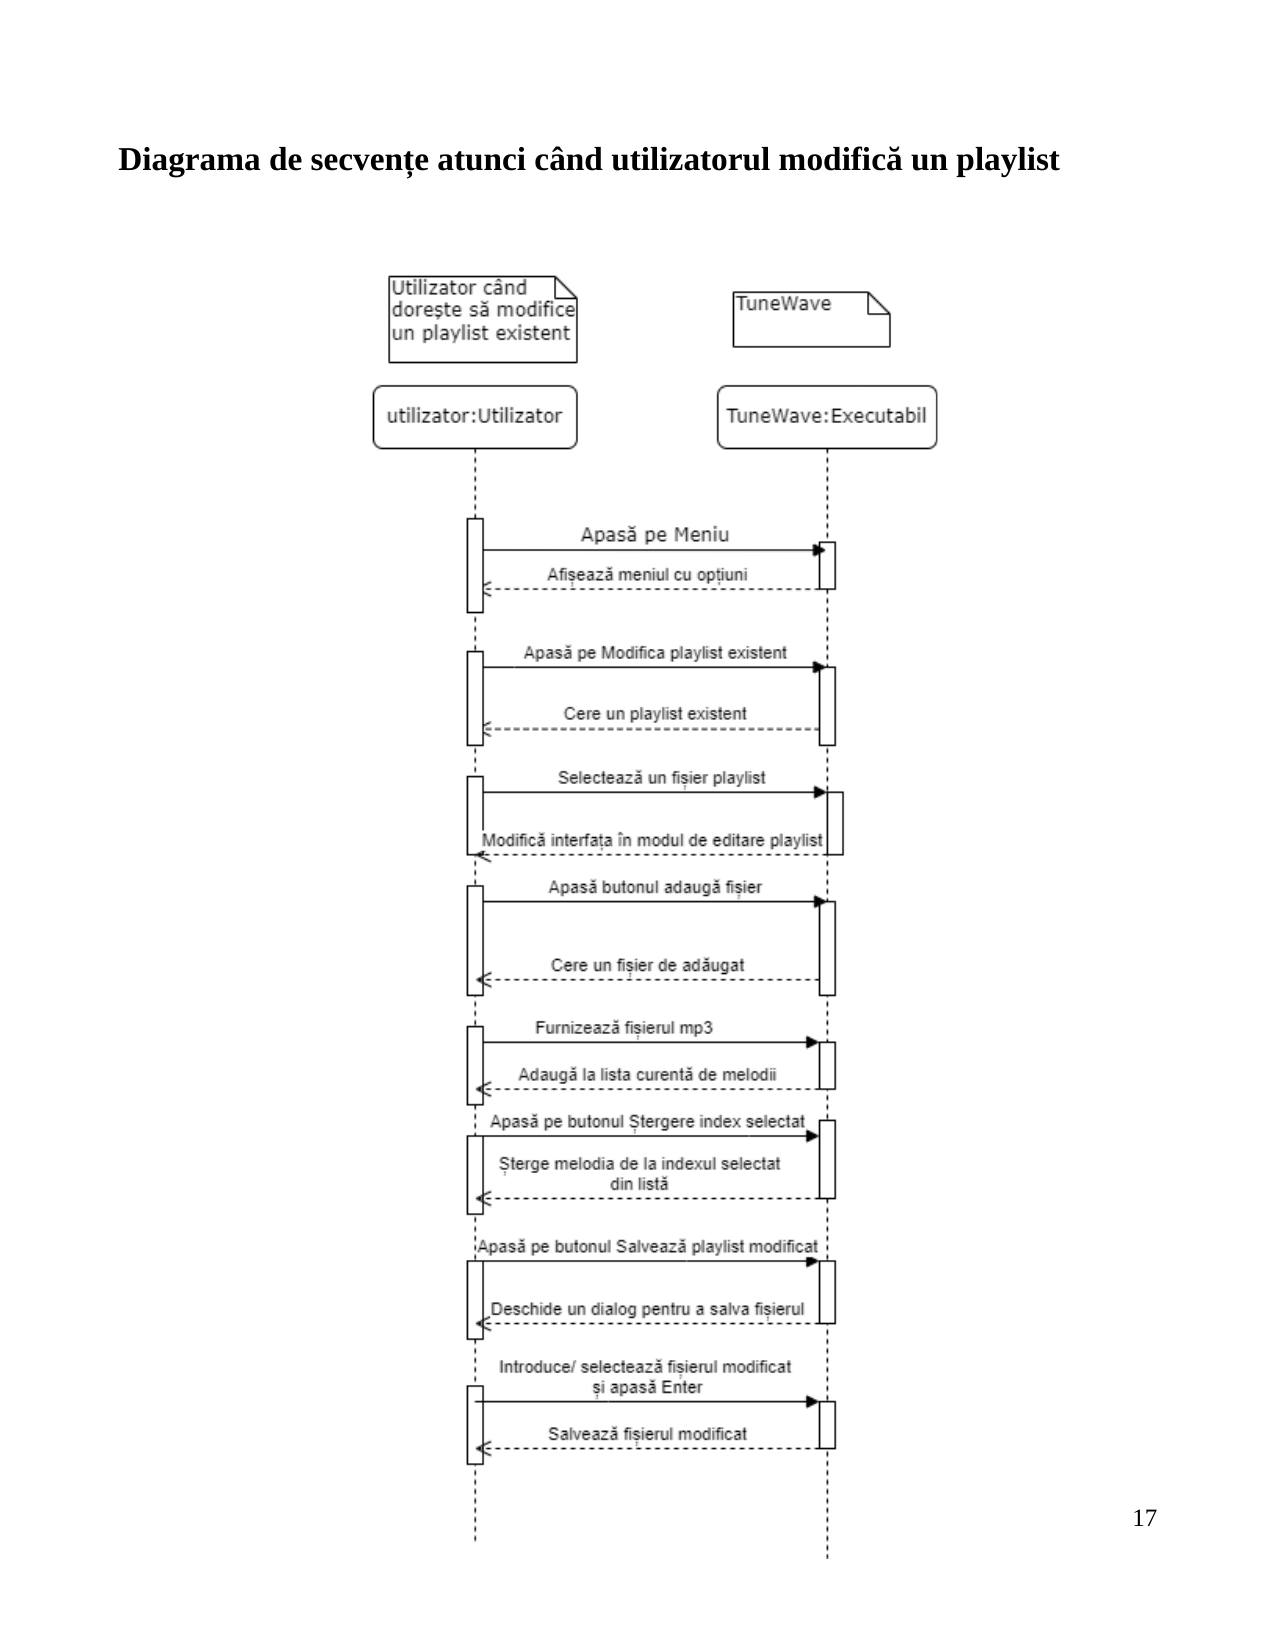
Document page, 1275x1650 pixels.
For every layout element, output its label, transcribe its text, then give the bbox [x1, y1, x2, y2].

subtitle Diagrama de secvențe atunci când utilizatorul modifică un playlist [118, 139, 1157, 177]
picture [337, 237, 938, 1559]
